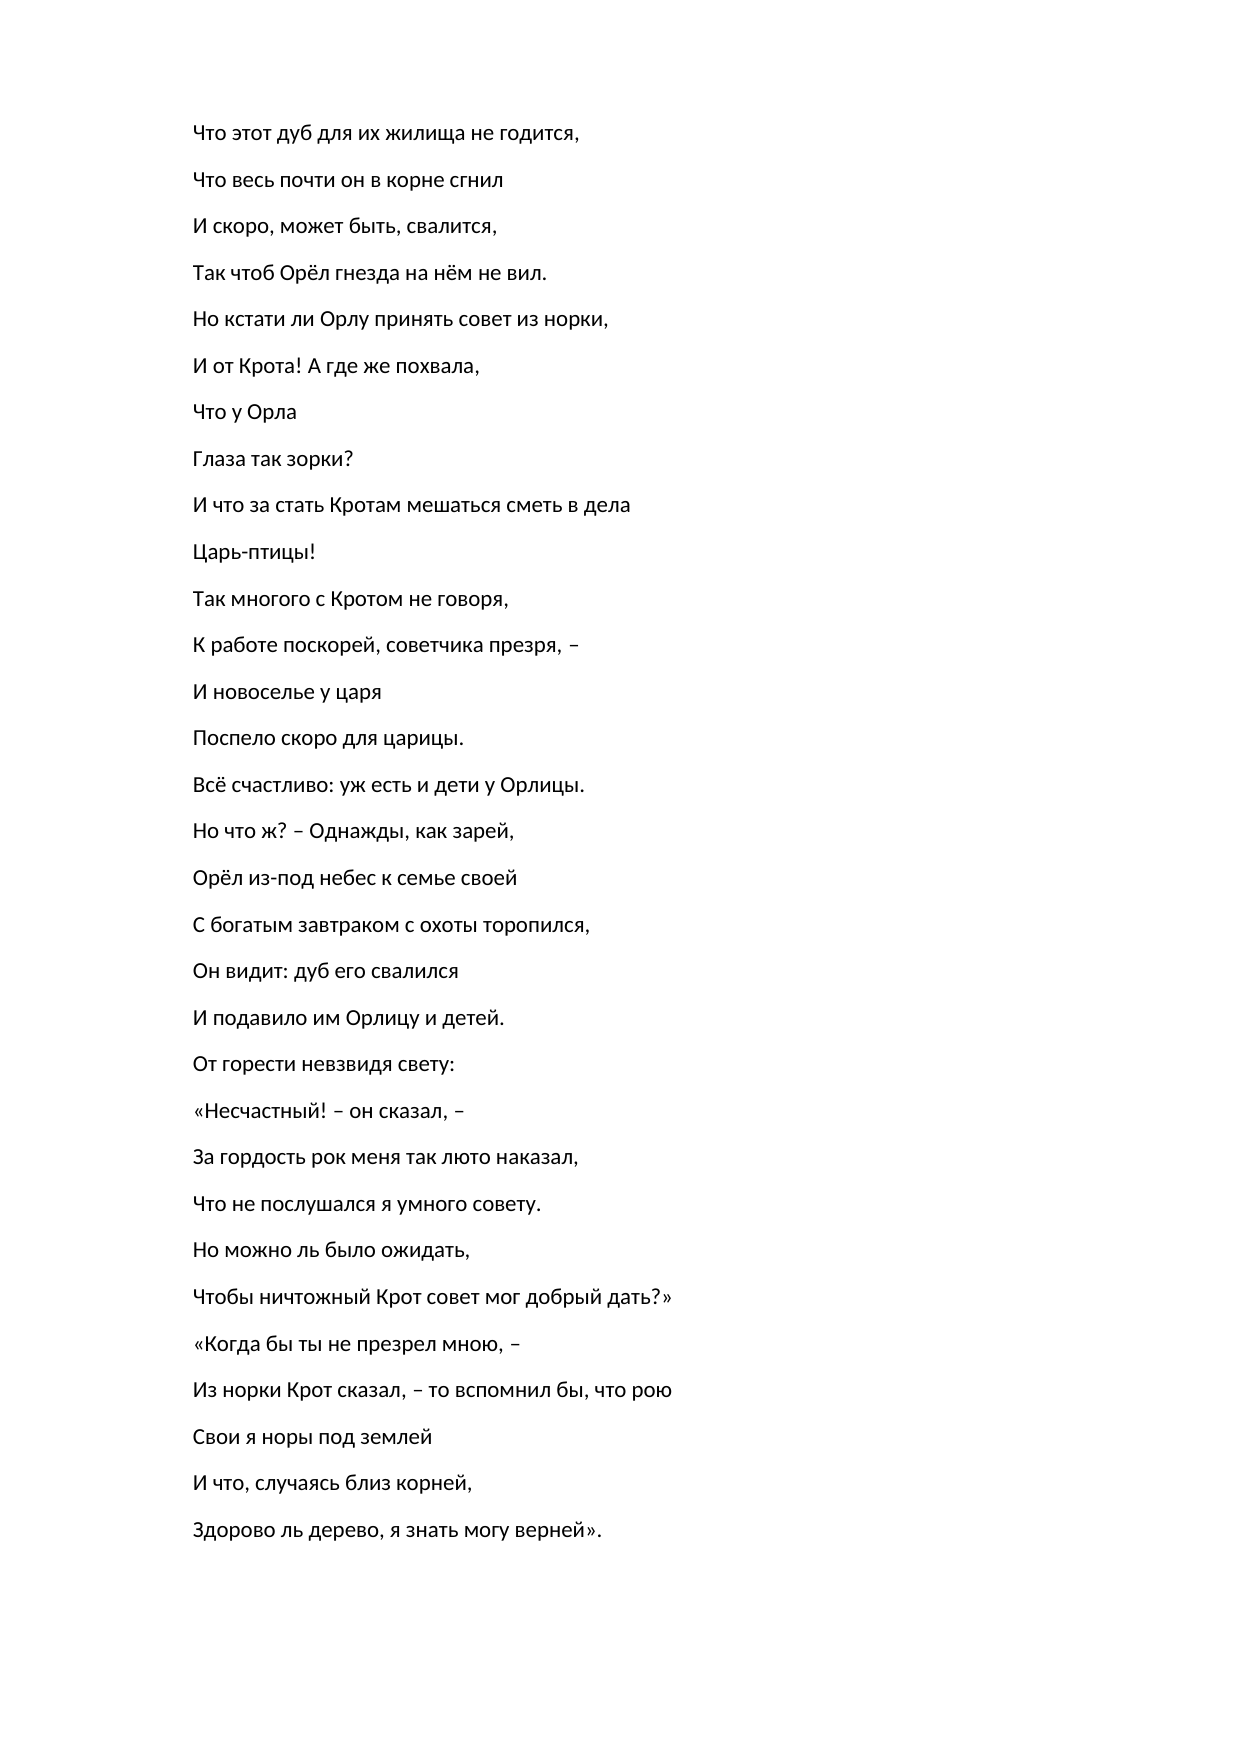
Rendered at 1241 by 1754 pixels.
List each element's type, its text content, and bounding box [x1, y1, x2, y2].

text Из норки Крот сказал, – то вспомнил бы, что рою [177, 1375, 1152, 1403]
text Что у Орла [177, 397, 1152, 426]
text И что за стать Кротам мешаться сметь в дела [177, 491, 1152, 519]
text И от Крота! А где же похвала, [177, 351, 1152, 379]
text Чтобы ничтожный Крот совет мог добрый дать?» [177, 1282, 1152, 1310]
text «Когда бы ты не презрел мною, – [177, 1329, 1152, 1357]
text Но можно ль было ожидать, [177, 1236, 1152, 1264]
text Глаза так зорки? [177, 444, 1152, 472]
text Но кстати ли Орлу принять совет из норки, [177, 304, 1152, 332]
text Так чтоб Орёл гнезда на нём не вил. [177, 258, 1152, 286]
text Свои я норы под землей [177, 1422, 1152, 1450]
text Но что ж? – Однажды, как зарей, [177, 817, 1152, 844]
text И скоро, может быть, свалится, [177, 211, 1152, 239]
text Что весь почти он в корне сгнил [177, 165, 1152, 193]
text И подавило им Орлицу и детей. [177, 1003, 1152, 1031]
text К работе поскорей, советчика презря, – [177, 630, 1152, 658]
text Поспело скоро для царицы. [177, 723, 1152, 751]
text Царь-птицы! [177, 537, 1152, 565]
text И что, случаясь близ корней, [177, 1468, 1152, 1496]
text За гордость рок меня так люто наказал, [177, 1142, 1152, 1171]
text Так многого с Кротом не говоря, [177, 584, 1152, 612]
text «Несчастный! – он сказал, – [177, 1096, 1152, 1124]
text Что этот дуб для их жилища не годится, [177, 118, 1152, 146]
text Всё счастливо: уж есть и дети у Орлицы. [177, 770, 1152, 798]
text Он видит: дуб его свалился [177, 956, 1152, 984]
text И новоселье у царя [177, 677, 1152, 705]
text Здорово ль дерево, я знать могу верней». [177, 1515, 1152, 1543]
text Орёл из-под небес к семье своей [177, 863, 1152, 891]
text Что не послушался я умного совету. [177, 1189, 1152, 1217]
text С богатым завтраком с охоты торопился, [177, 910, 1152, 938]
text От горести невзвидя свету: [177, 1049, 1152, 1077]
